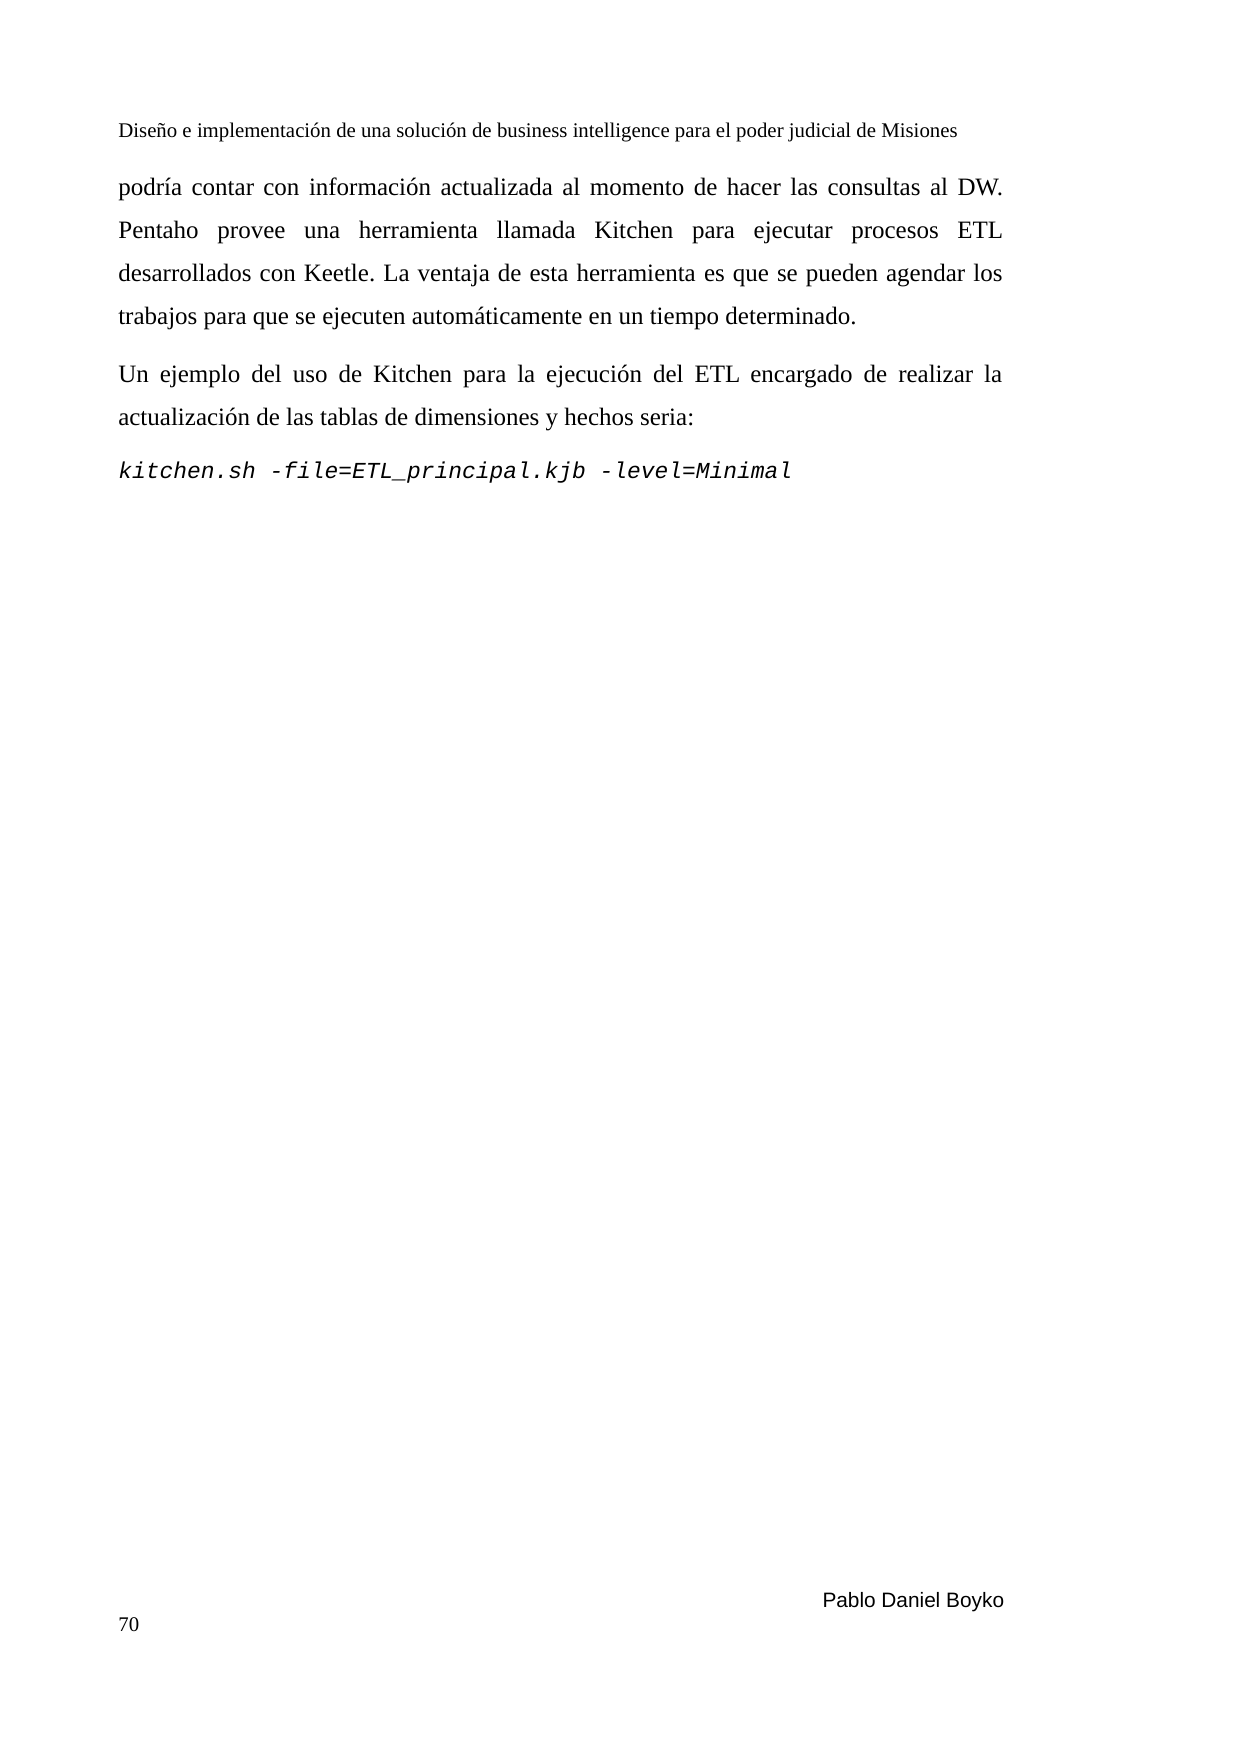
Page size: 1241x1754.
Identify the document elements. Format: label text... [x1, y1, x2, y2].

text podría contar con información actualizada al momento de hacer las consultas al DW. Pentaho provee una herramienta llamada Kitchen para ejecutar procesos ETL desarrollados con Keetle. La ventaja de esta herramienta es que se pueden agendar los trabajos para que se ejecuten automáticamente en un tiempo determinado. [118, 172, 1004, 330]
text Un ejemplo del uso de Kitchen para la ejecución del ETL encargado de realizar la actualización de las tablas de dimensiones y hechos seria: [118, 359, 1004, 431]
text kitchen.sh -file=ETL_principal.kjb -level=Minimal [118, 459, 1004, 486]
